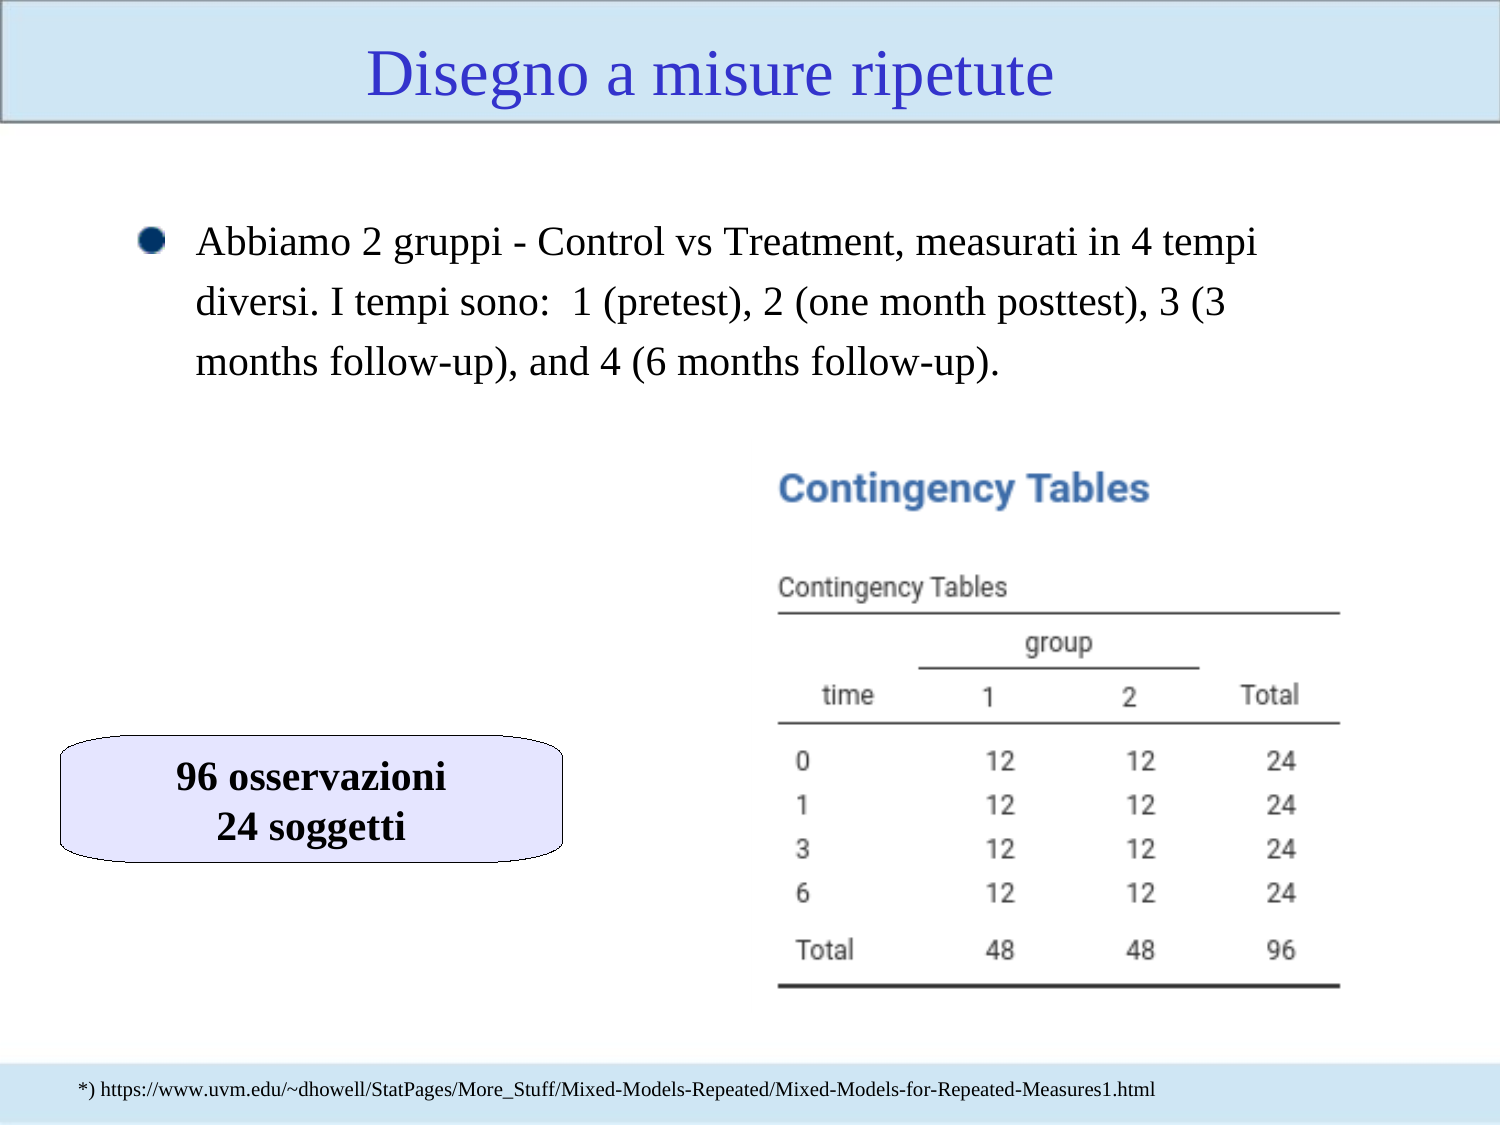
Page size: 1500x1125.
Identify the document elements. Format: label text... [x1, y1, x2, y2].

title Disegno a misure ripetute [230, 19, 1193, 120]
text_box *) https://www.uvm.edu/~dhowell/StatPages/More_Stuff/Mixed-Models-Repeated/Mixed-Models-for-Repeated-Measures1.html [63, 1067, 1451, 1108]
text_box Abbiamo 2 gruppi - Control vs Treatment, measurati in 4 tempi diversi. I tempi sono: 1 (pretest), 2 (one month posttest), 3 (3 months follow-up), and 4 (6 months follow-up). [119, 196, 1295, 504]
text_box 96 osservazioni 24 soggetti [60, 735, 563, 863]
picture [0, 0, 1500, 1125]
